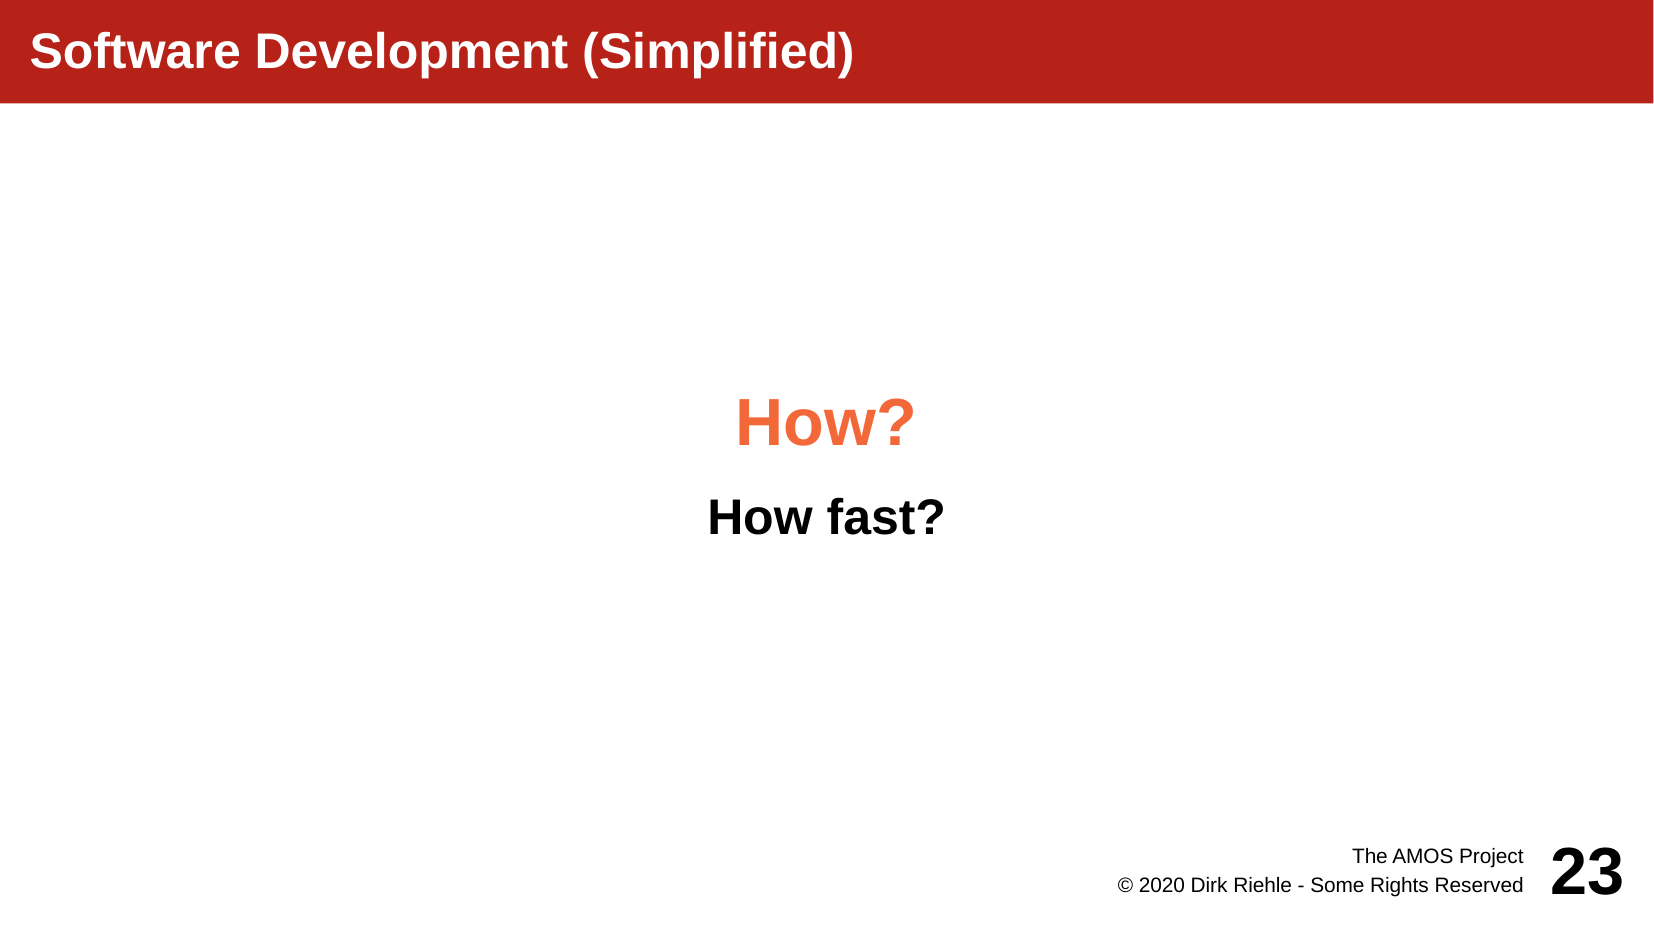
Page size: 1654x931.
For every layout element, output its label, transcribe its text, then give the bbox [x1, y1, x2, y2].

subtitle How? How fast? [29, 132, 1625, 798]
title Software Development (Simplified) [0, 0, 1654, 104]
